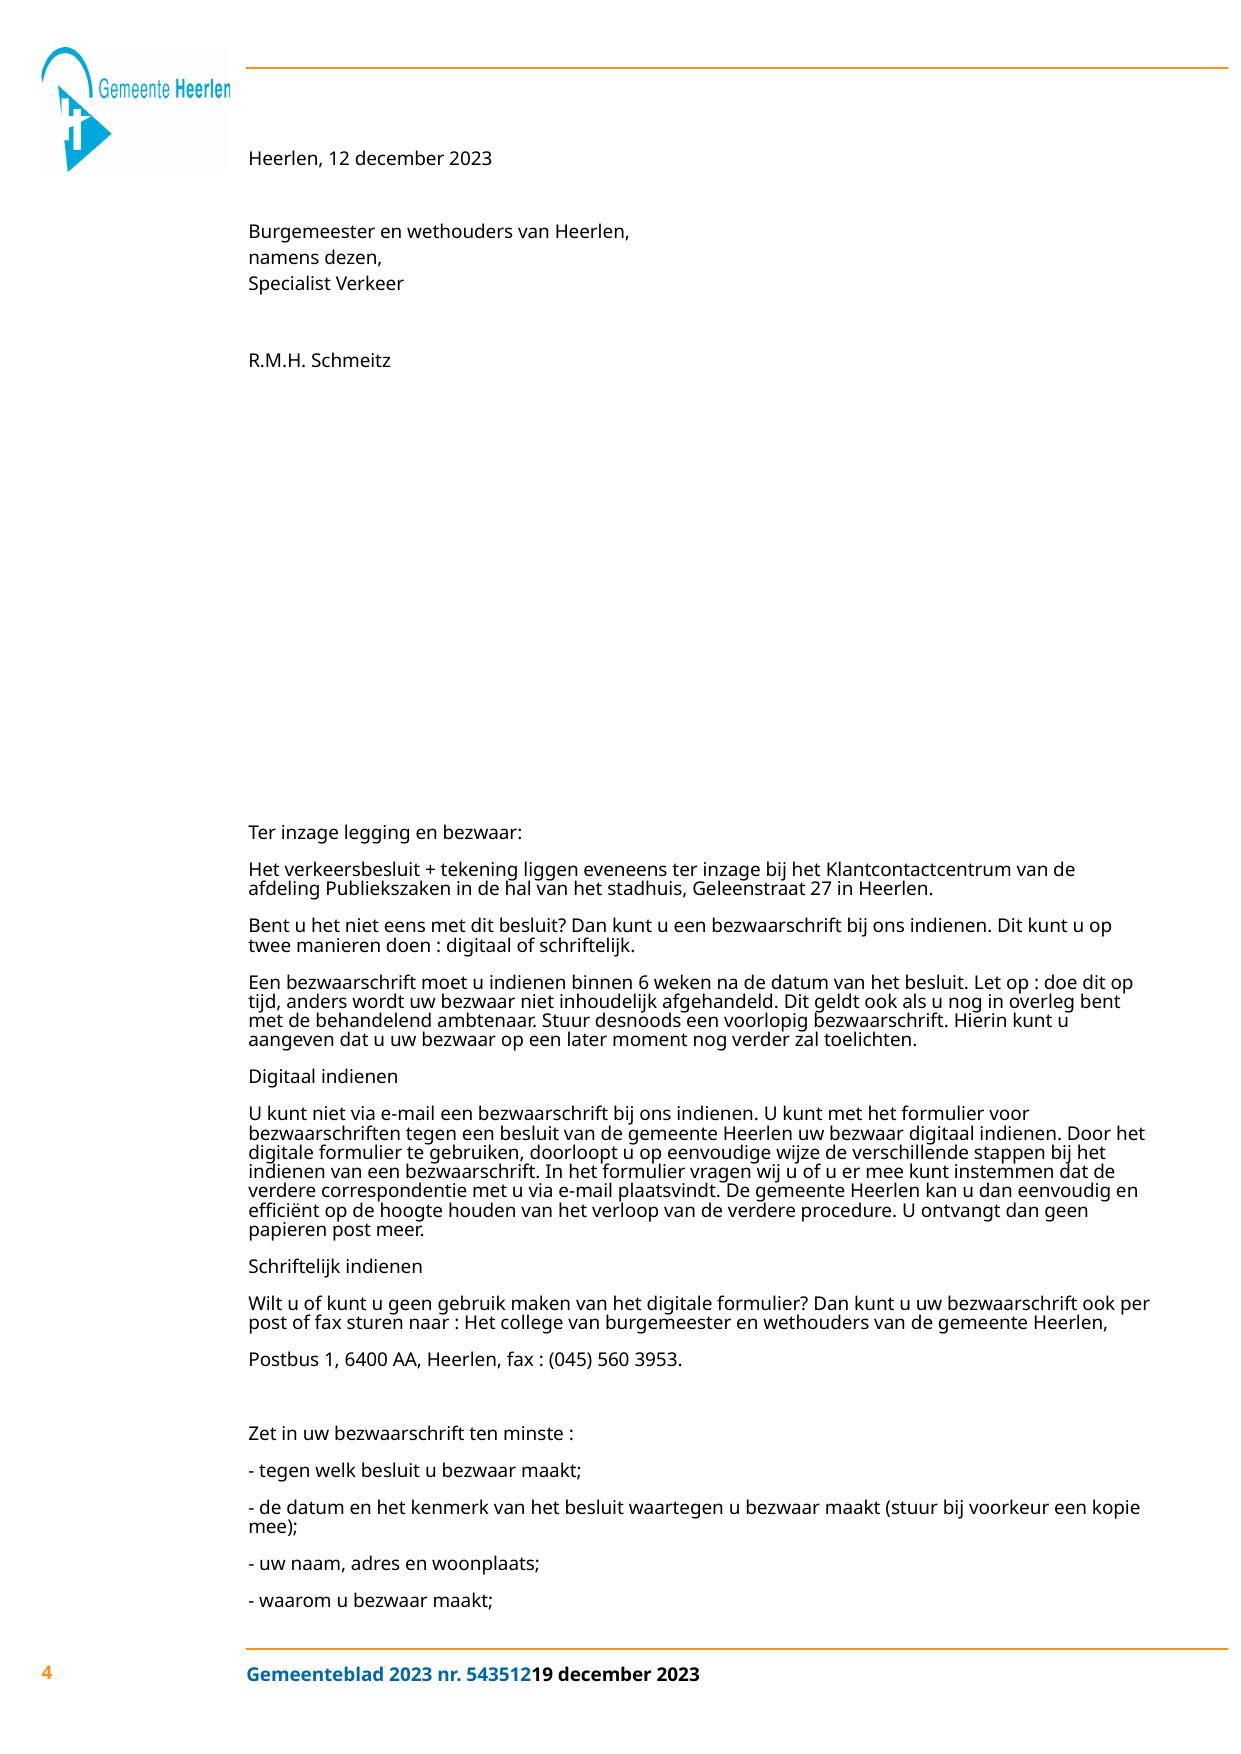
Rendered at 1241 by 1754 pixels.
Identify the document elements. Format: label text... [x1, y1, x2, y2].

text - waarom u bezwaar maakt; [248, 1592, 1152, 1612]
text Heerlen, 12 december 2023 [248, 145, 1152, 171]
text - tegen welk besluit u bezwaar maakt; [248, 1462, 1152, 1481]
text Bent u het niet eens met dit besluit? Dan kunt u een bezwaarschrift bij ons indienen. Dit kunt u op twee manieren doen : digitaal of schriftelijk. [248, 917, 1152, 956]
text namens dezen, [248, 244, 1152, 270]
text Schriftelijk indienen [248, 1258, 1152, 1277]
picture [41, 47, 231, 172]
text Postbus 1, 6400 AA, Heerlen, fax : (045) 560 3953. [248, 1351, 1152, 1371]
text Ter inzage legging en bezwaar: [248, 824, 1152, 843]
picture [41, 47, 59, 70]
text - uw naam, adres en woonplaats; [248, 1555, 1152, 1575]
text Burgemeester en wethouders van Heerlen, [248, 219, 1152, 244]
text Wilt u of kunt u geen gebruik maken van het digitale formulier? Dan kunt u uw bezwaarschrift ook per post of fax sturen naar : Het college van burgemeester en wethouders van de gemeente Heerlen, [248, 1295, 1152, 1333]
text R.M.H. Schmeitz [248, 347, 1152, 373]
text U kunt niet via e-mail een bezwaarschrift bij ons indienen. U kunt met het formulier voor bezwaarschriften tegen een besluit van de gemeente Heerlen uw bezwaar digitaal indienen. Door het digitale formulier te gebruiken, doorloopt u op eenvoudige wijze de verschillende stappen bij het indienen van een bezwaarschrift. In het formulier vragen wij u of u er mee kunt instemmen dat de verdere correspondentie met u via e-mail plaatsvindt. De gemeente Heerlen kan u dan eenvoudig en efficiënt op de hoogte houden van het verloop van de verdere procedure. U ontvangt dan geen papieren post meer. [248, 1105, 1152, 1240]
text Specialist Verkeer [248, 270, 1152, 296]
text Een bezwaarschrift moet u indienen binnen 6 weken na de datum van het besluit. Let op : doe dit op tijd, anders wordt uw bezwaar niet inhoudelijk afgehandeld. Dit geldt ook als u nog in overleg bent met de behandelend ambtenaar. Stuur desnoods een voorlopig bezwaarschrift. Hierin kunt u aangeven dat u uw bezwaar op een later moment nog verder zal toelichten. [248, 974, 1152, 1051]
text Het verkeersbesluit + tekening liggen eveneens ter inzage bij het Klantcontactcentrum van de afdeling Publiekszaken in de hal van het stadhuis, Geleenstraat 27 in Heerlen. [248, 861, 1152, 900]
text Digitaal indienen [248, 1068, 1152, 1088]
text - de datum en het kenmerk van het besluit waartegen u bezwaar maakt (stuur bij voorkeur een kopie mee); [248, 1499, 1152, 1538]
text Zet in uw bezwaarschrift ten minste : [248, 1425, 1152, 1444]
